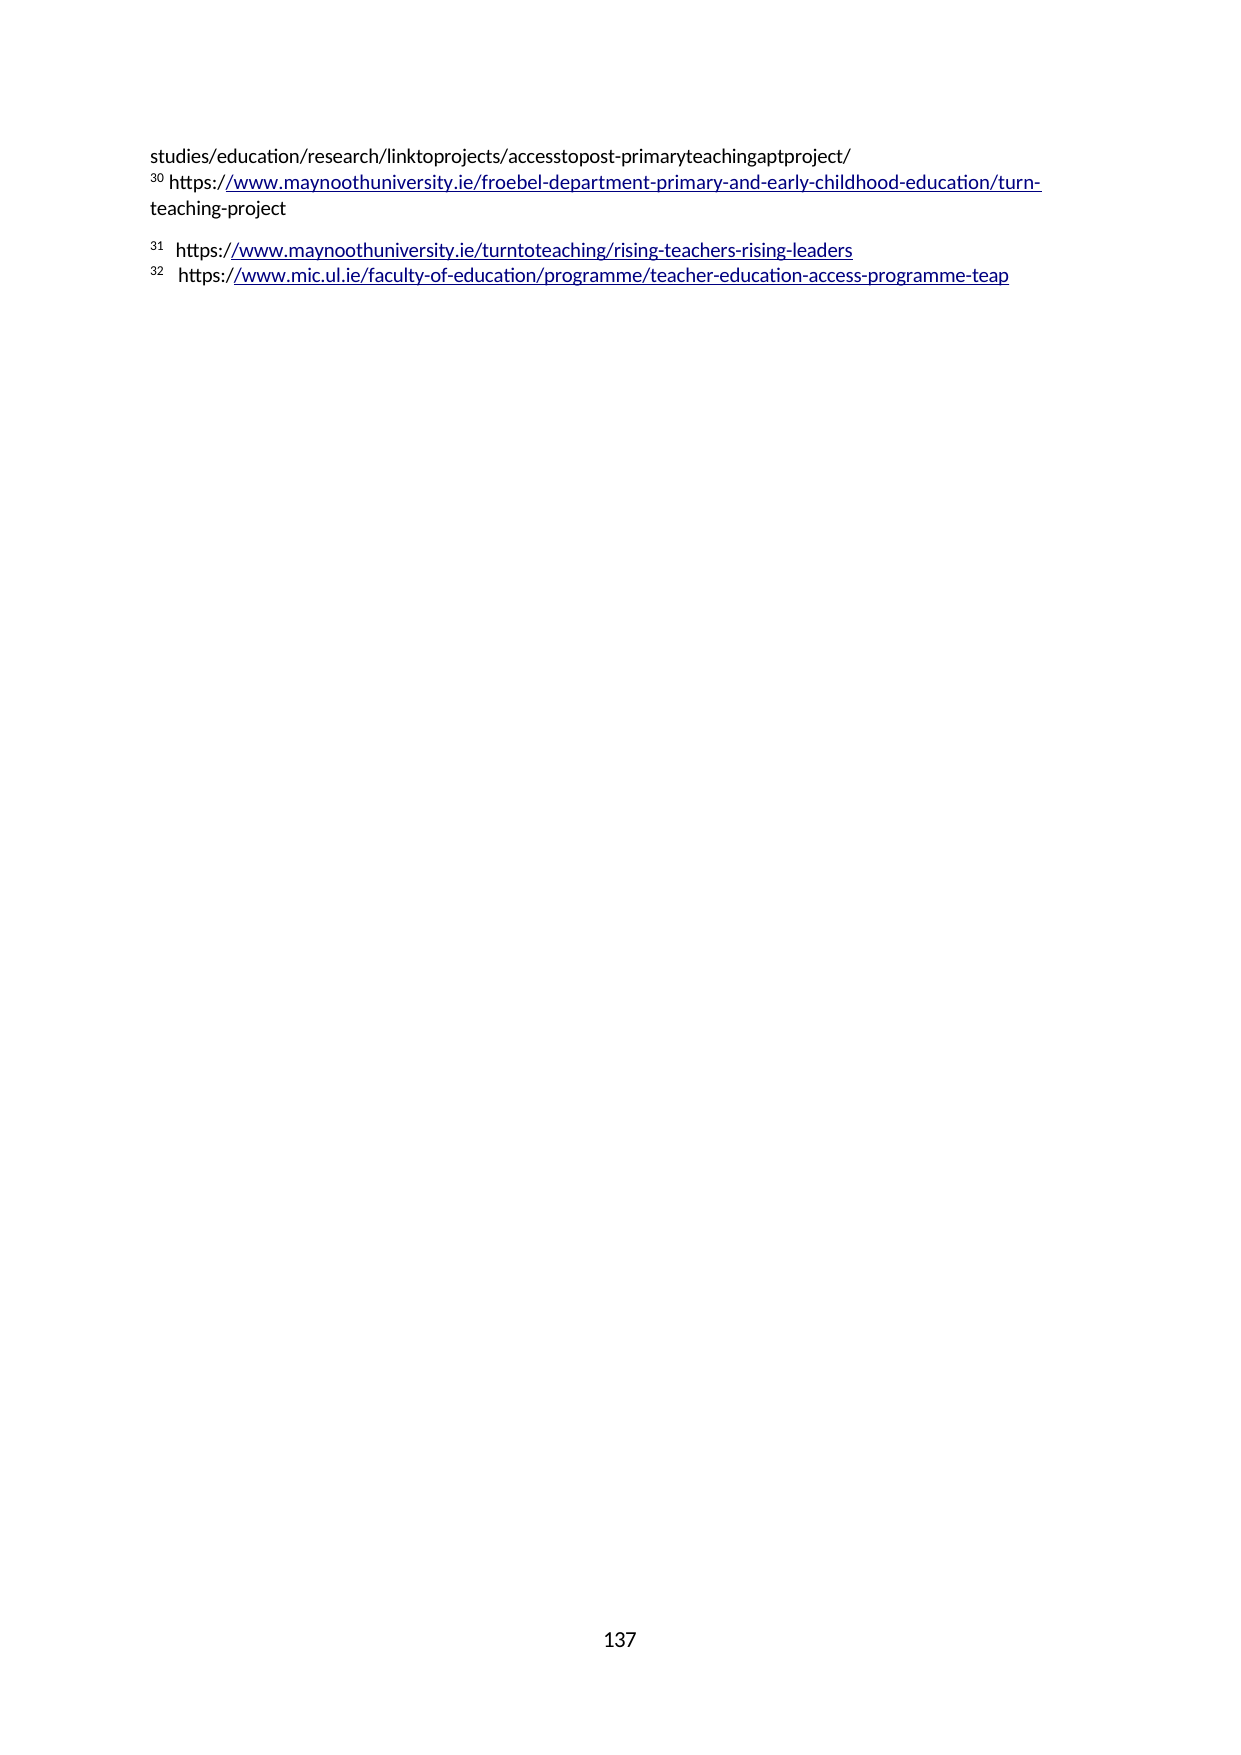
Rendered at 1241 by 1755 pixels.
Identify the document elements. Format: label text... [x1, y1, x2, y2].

text 32 https://www.mic.ul.ie/faculty-of-education/programme/teacher-education-access-programme-teap [150, 262, 1103, 288]
text 30 https://www.maynoothuniversity.ie/froebel-department-primary-and-early-childhood-education/turn- teaching-project [150, 169, 1043, 220]
text studies/education/research/linktoprojects/accesstopost-primaryteachingaptproject/ [150, 144, 868, 169]
text 31 https://www.maynoothuniversity.ie/turntoteaching/rising-teachers-rising-leaders [150, 237, 1103, 262]
